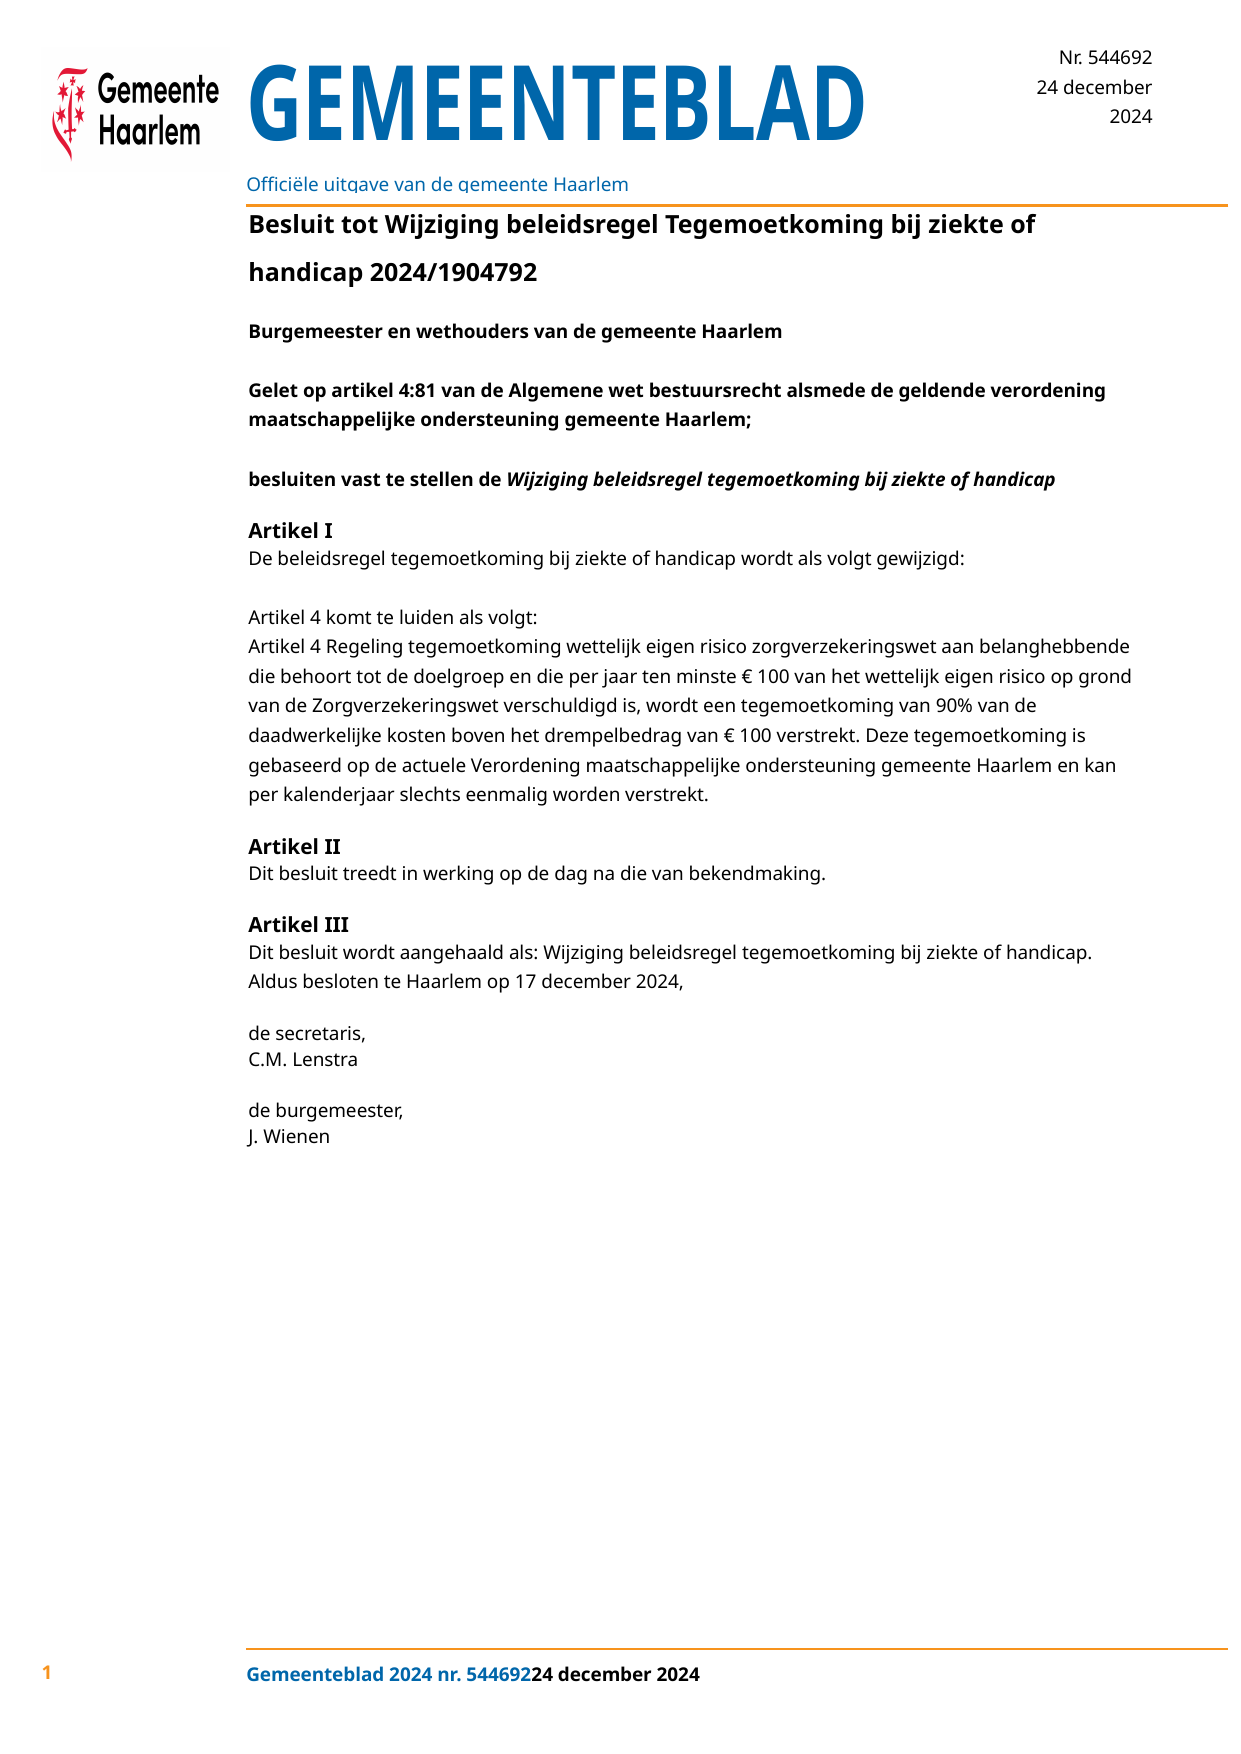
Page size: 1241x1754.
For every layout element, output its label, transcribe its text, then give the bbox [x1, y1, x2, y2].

text de secretaris, [248, 1020, 1152, 1046]
text Artikel 4 Regeling tegemoetkoming wettelijk eigen risico zorgverzekeringswet aan belanghebbende die behoort tot de doelgroep en die per jaar ten minste € 100 van het wettelijk eigen risico op grond van de Zorgverzekeringswet verschuldigd is, wordt een tegemoetkoming van 90% van de daadwerkelijke kosten boven het drempelbedrag van € 100 verstrekt. Deze tegemoetkoming is gebaseerd op de actuele Verordening maatschappelijke ondersteuning gemeente Haarlem en kan per kalenderjaar slechts eenmalig worden verstrekt. [248, 633, 1152, 807]
text C.M. Lenstra [248, 1046, 1152, 1072]
text de burgemeester, [248, 1097, 1152, 1123]
text Artikel I [248, 516, 1152, 545]
text Gelet op artikel 4:81 van de Algemene wet bestuursrecht alsmede de geldende verordening maatschappelijke ondersteuning gemeente Haarlem; [248, 377, 1152, 432]
text Artikel III [248, 911, 1152, 939]
text J. Wienen [248, 1123, 1152, 1149]
text besluiten vast te stellen de Wijziging beleidsregel tegemoetkoming bij ziekte of handicap [248, 466, 1152, 492]
picture [41, 47, 231, 172]
text Artikel II [248, 832, 1152, 860]
text Dit besluit treedt in werking op de dag na die van bekendmaking. [248, 860, 1152, 886]
text Besluit tot Wijziging beleidsregel Tegemoetkoming bij ziekte of handicap 2024/1904792 [248, 207, 1152, 288]
text Dit besluit wordt aangehaald als: Wijziging beleidsregel tegemoetkoming bij ziekte of handicap. [248, 939, 1152, 965]
text Burgemeester en wethouders van de gemeente Haarlem [248, 318, 1152, 344]
text Aldus besloten te Haarlem op 17 december 2024, [248, 969, 1152, 994]
text Artikel 4 komt te luiden als volgt: [248, 604, 1152, 629]
text De beleidsregel tegemoetkoming bij ziekte of handicap wordt als volgt gewijzigd: [248, 545, 1152, 570]
